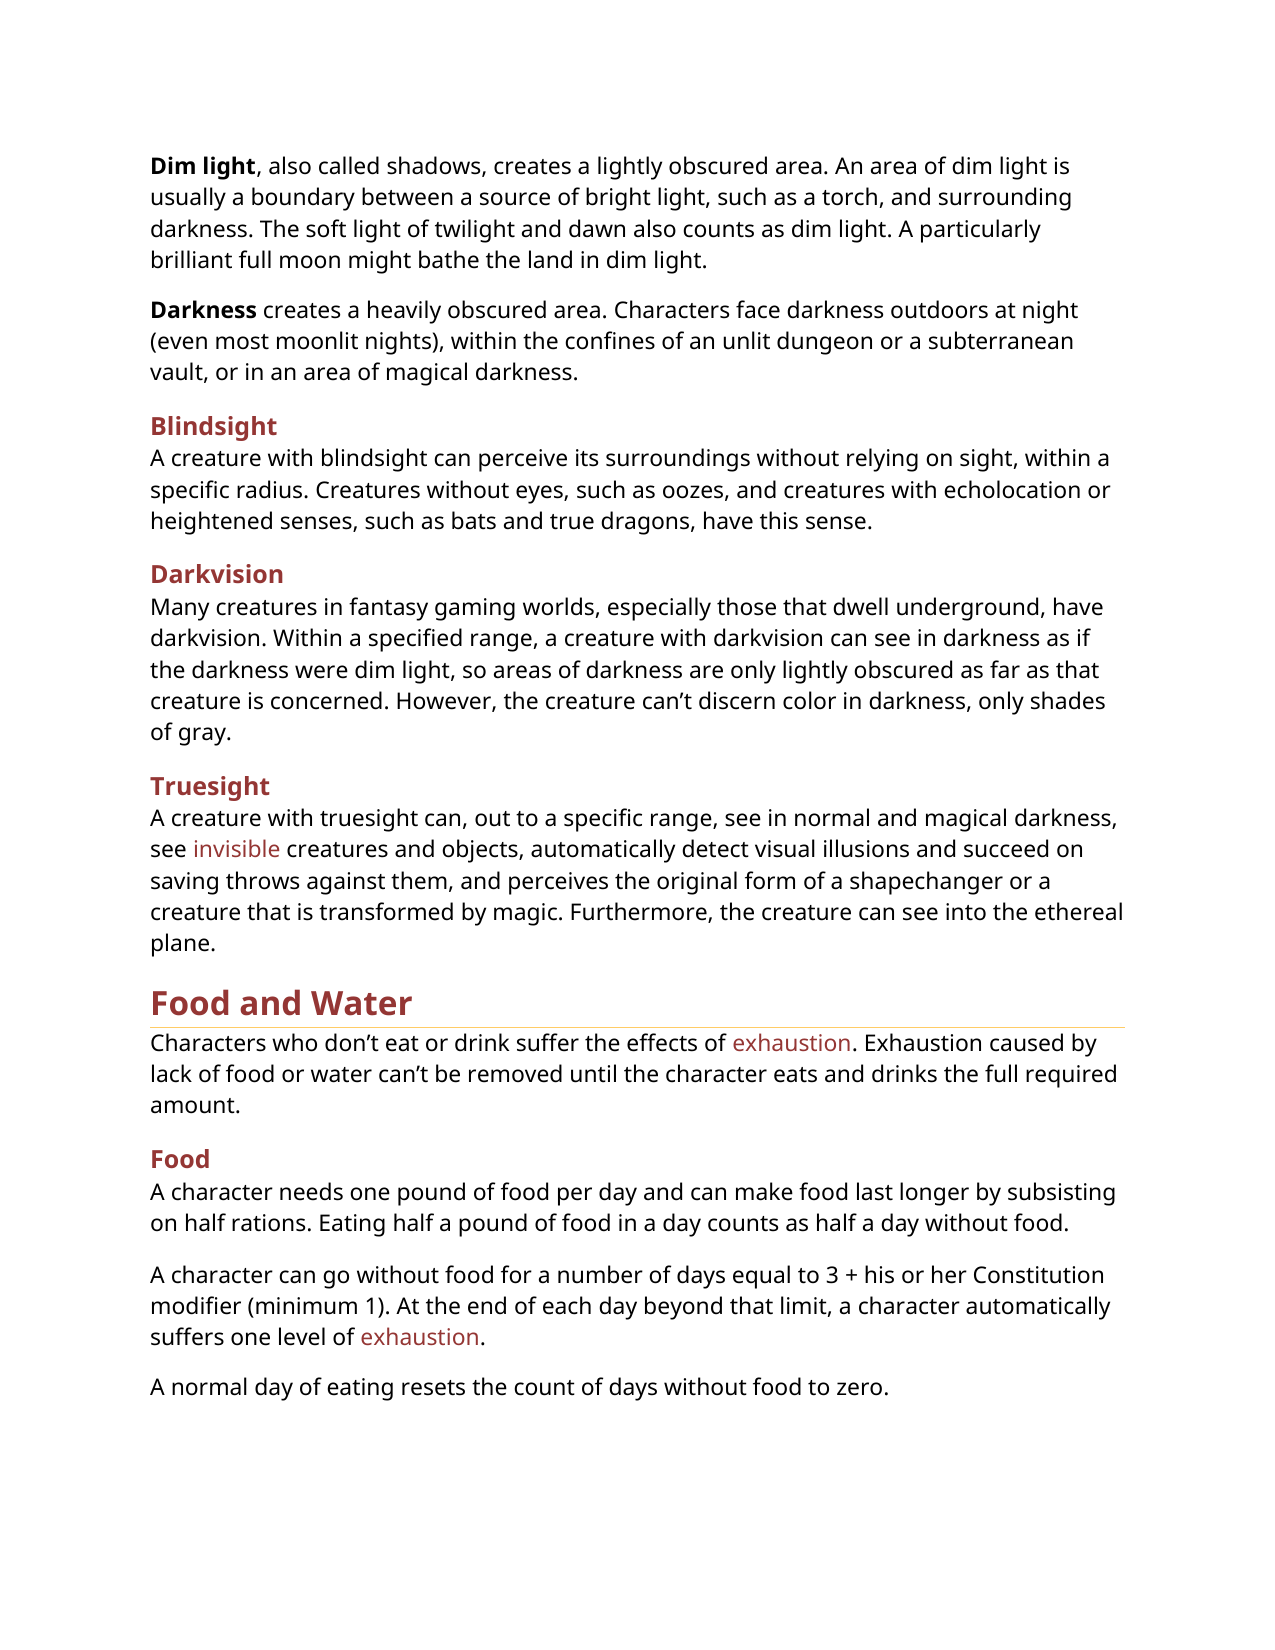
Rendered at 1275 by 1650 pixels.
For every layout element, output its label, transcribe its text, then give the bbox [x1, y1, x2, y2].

text A creature with truesight can, out to a specific range, see in normal and magical darkness, see invisible creatures and objects, automatically detect visual illusions and succeed on saving throws against them, and perceives the original form of a shapechanger or a creature that is transformed by magic. Furthermore, the creature can see into the ethereal plane. [150, 802, 1125, 958]
text Many creatures in fantasy gaming worlds, especially those that dwell underground, have darkvision. Within a specified range, a creature with darkvision can see in darkness as if the darkness were dim light, so areas of darkness are only lightly obscured as far as that creature is concerned. However, the creature can’t discern color in darkness, only shades of gray. [150, 591, 1125, 747]
subtitle Darkvision [150, 557, 1125, 591]
subtitle Truesight [150, 768, 1125, 802]
subtitle Food [150, 1141, 1125, 1176]
text Dim light, also called shadows, creates a lightly obscured area. An area of dim light is usually a boundary between a source of bright light, such as a torch, and surrounding darkness. The soft light of twilight and dawn also counts as dim light. A particularly brilliant full moon might bathe the land in dim light. [150, 150, 1125, 275]
subtitle Food and Water [150, 979, 1125, 1027]
text A character needs one pound of food per day and can make food last longer by subsisting on half rations. Eating half a pound of food in a day counts as half a day without food. [150, 1176, 1125, 1238]
subtitle Blindsight [150, 408, 1125, 442]
text A normal day of eating resets the count of days without food to zero. [150, 1371, 1125, 1403]
text A creature with blindsight can perceive its surroundings without relying on sight, within a specific radius. Creatures without eyes, such as oozes, and creatures with echolocation or heightened senses, such as bats and true dragons, have this sense. [150, 442, 1125, 536]
text A character can go without food for a number of days equal to 3 + his or her Constitution modifier (minimum 1). At the end of each day beyond that limit, a character automatically suffers one level of exhaustion. [150, 1259, 1125, 1353]
text Characters who don’t eat or drink suffer the effects of exhaustion. Exhaustion caused by lack of food or water can’t be removed until the character eats and drinks the full required amount. [150, 1028, 1125, 1121]
text Darkness creates a heavily obscured area. Characters face darkness outdoors at night (even most moonlit nights), within the confines of an unlit dungeon or a subterranean vault, or in an area of magical darkness. [150, 294, 1125, 387]
